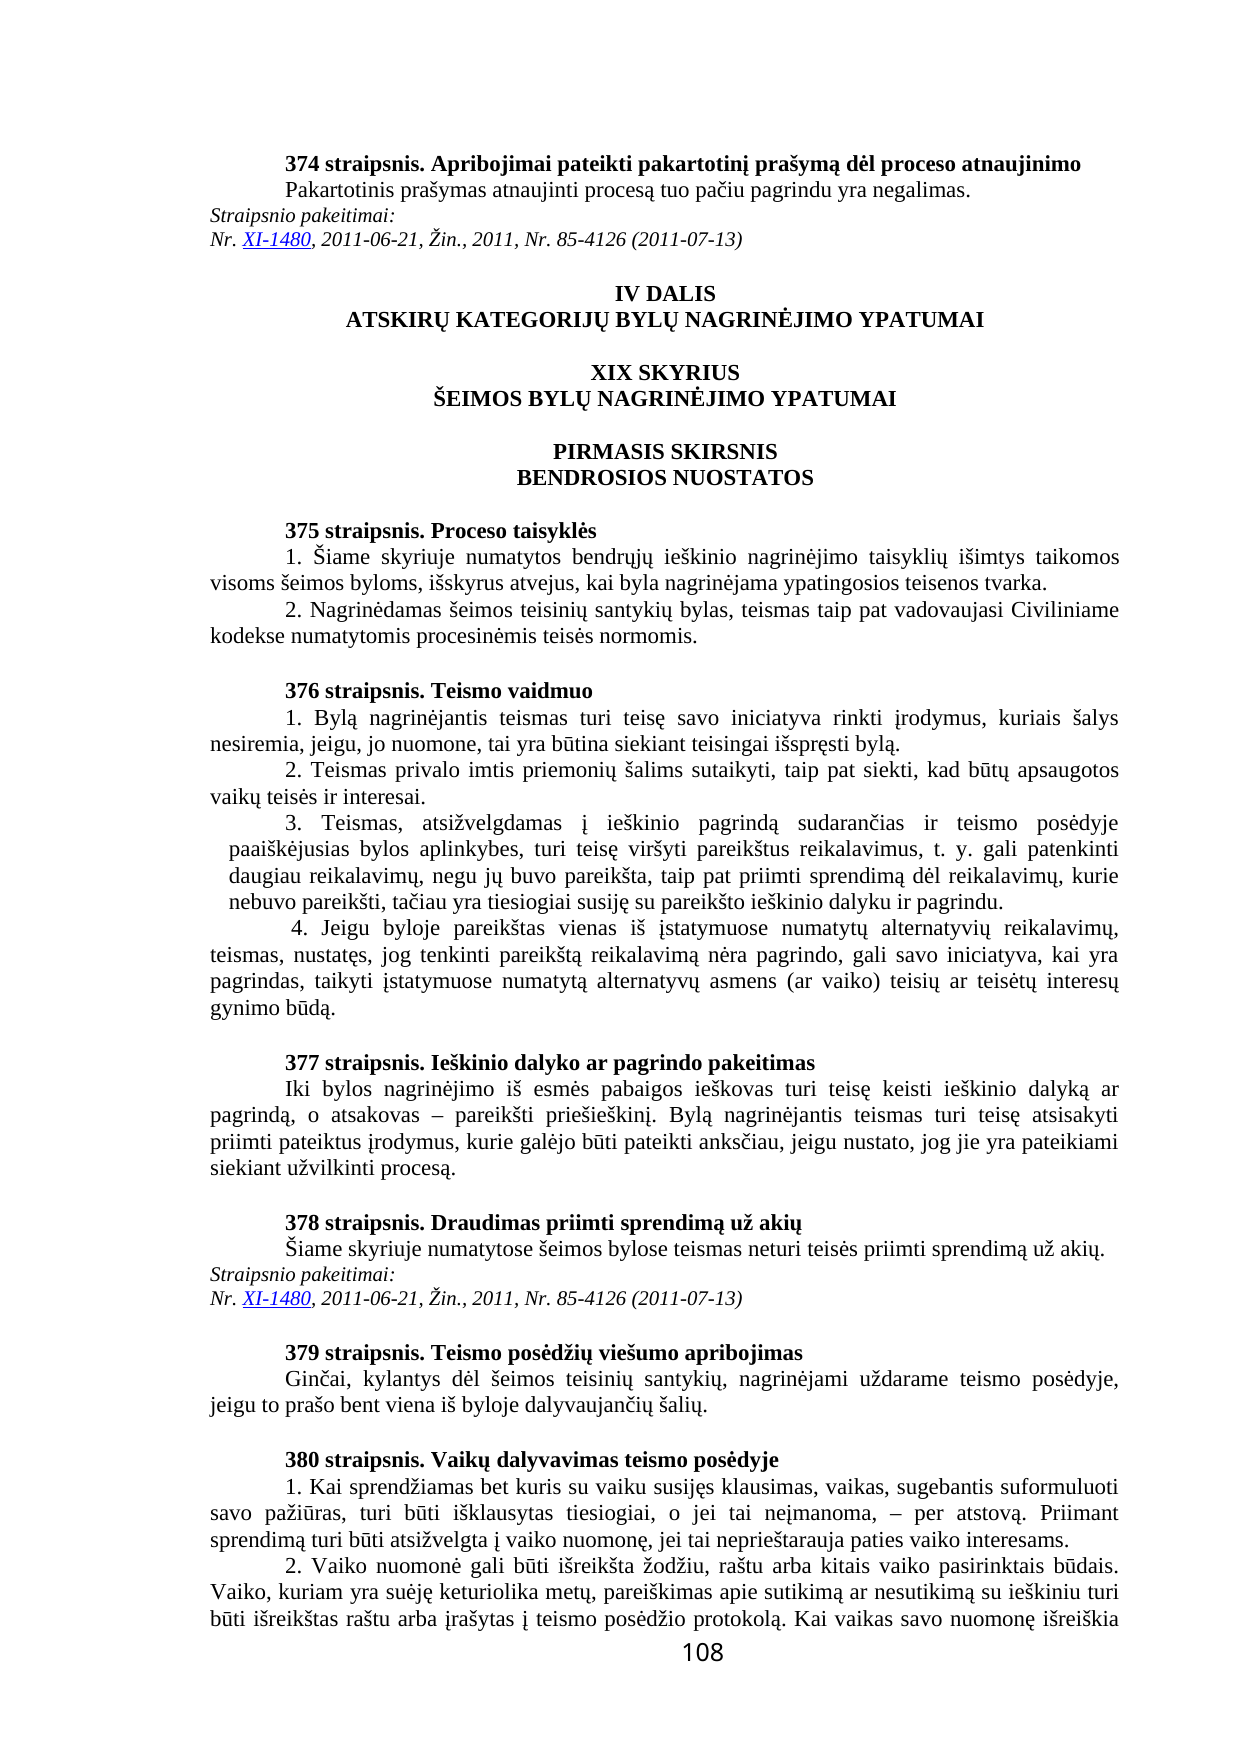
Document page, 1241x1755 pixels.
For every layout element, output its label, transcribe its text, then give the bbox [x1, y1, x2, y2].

text Pakartotinis prašymas atnaujinti procesą tuo pačiu pagrindu yra negalimas. [210, 176, 1120, 203]
text ŠEIMOS BYLŲ NAGRINĖJIMO YPATUMAI [210, 385, 1120, 411]
text 380 straipsnis. Vaikų dalyvavimas teismo posėdyje [210, 1447, 1120, 1473]
text Atskirų kategorijų bylų nagrinėjimo ypatumai [210, 306, 1120, 332]
text 376 straipsnis. Teismo vaidmuo [210, 677, 1120, 704]
text 2. Teismas privalo imtis priemonių šalims sutaikyti, taip pat siekti, kad būtų apsaugotos vaikų teisės ir interesai. [210, 756, 1120, 809]
text 378 straipsnis. Draudimas priimti sprendimą už akių [210, 1209, 1120, 1236]
text 379 straipsnis. Teismo posėdžių viešumo apribojimas [210, 1339, 1120, 1365]
text PIRMASIS SKIRSNIS [210, 438, 1120, 464]
text 2. Nagrinėdamas šeimos teisinių santykių bylas, teismas taip pat vadovaujasi Civiliniame kodekse numatytomis procesinėmis teisės normomis. [210, 596, 1120, 648]
text 2. Vaiko nuomonė gali būti išreikšta žodžiu, raštu arba kitais vaiko pasirinktais būdais. Vaiko, kuriam yra suėję keturiolika metų, pareiškimas apie sutikimą ar nesutikimą su ieškiniu turi būti išreikštas raštu arba įrašytas į teismo posėdžio protokolą. Kai vaikas savo nuomonę išreiškia [210, 1552, 1120, 1631]
text 1. Bylą nagrinėjantis teismas turi teisę savo iniciatyva rinkti įrodymus, kuriais šalys nesiremia, jeigu, jo nuomone, tai yra būtina siekiant teisingai išspręsti bylą. [210, 704, 1120, 756]
text Nr. XI-1480, 2011-06-21, Žin., 2011, Nr. 85-4126 (2011-07-13) [210, 227, 1120, 251]
text 3. Teismas, atsižvelgdamas į ieškinio pagrindą sudarančias ir teismo posėdyje paaiškėjusias bylos aplinkybes, turi teisę viršyti pareikštus reikalavimus, t. y. gali patenkinti daugiau reikalavimų, negu jų buvo pareikšta, taip pat priimti sprendimą dėl reikalavimų, kurie nebuvo pareikšti, tačiau yra tiesiogiai susiję su pareikšto ieškinio dalyku ir pagrindu. [229, 809, 1120, 914]
text Straipsnio pakeitimai: [210, 1262, 1120, 1286]
text 1. Šiame skyriuje numatytos bendrųjų ieškinio nagrinėjimo taisyklių išimtys taikomos visoms šeimos byloms, išskyrus atvejus, kai byla nagrinėjama ypatingosios teisenos tvarka. [210, 543, 1120, 596]
text BENDROSIOS NUOSTATOS [210, 464, 1120, 490]
text Nr. XI-1480, 2011-06-21, Žin., 2011, Nr. 85-4126 (2011-07-13) [210, 1286, 1120, 1310]
text 1. Kai sprendžiamas bet kuris su vaiku susijęs klausimas, vaikas, sugebantis suformuluoti savo pažiūras, turi būti išklausytas tiesiogiai, o jei tai neįmanoma, – per atstovą. Priimant sprendimą turi būti atsižvelgta į vaiko nuomonę, jei tai neprieštarauja paties vaiko interesams. [210, 1473, 1120, 1552]
text IV DALIS [210, 279, 1120, 306]
text Šiame skyriuje numatytose šeimos bylose teismas neturi teisės priimti sprendimą už akių. [210, 1236, 1120, 1262]
text XIX Skyrius [210, 359, 1120, 385]
text Iki bylos nagrinėjimo iš esmės pabaigos ieškovas turi teisę keisti ieškinio dalyką ar pagrindą, o atsakovas – pareikšti priešieškinį. Bylą nagrinėjantis teismas turi teisę atsisakyti priimti pateiktus įrodymus, kurie galėjo būti pateikti anksčiau, jeigu nustato, jog jie yra pateikiami siekiant užvilkinti procesą. [210, 1075, 1120, 1180]
text 4. Jeigu byloje pareikštas vienas iš įstatymuose numatytų alternatyvių reikalavimų, teismas, nustatęs, jog tenkinti pareikštą reikalavimą nėra pagrindo, gali savo iniciatyva, kai yra pagrindas, taikyti įstatymuose numatytą alternatyvų asmens (ar vaiko) teisių ar teisėtų interesų gynimo būdą. [210, 914, 1120, 1020]
text 375 straipsnis. Proceso taisyklės [210, 517, 1120, 543]
text 374 straipsnis. Apribojimai pateikti pakartotinį prašymą dėl proceso atnaujinimo [210, 150, 1120, 176]
text 377 straipsnis. Ieškinio dalyko ar pagrindo pakeitimas [210, 1049, 1120, 1075]
text Ginčai, kylantys dėl šeimos teisinių santykių, nagrinėjami uždarame teismo posėdyje, jeigu to prašo bent viena iš byloje dalyvaujančių šalių. [210, 1365, 1120, 1418]
text Straipsnio pakeitimai: [210, 203, 1120, 227]
